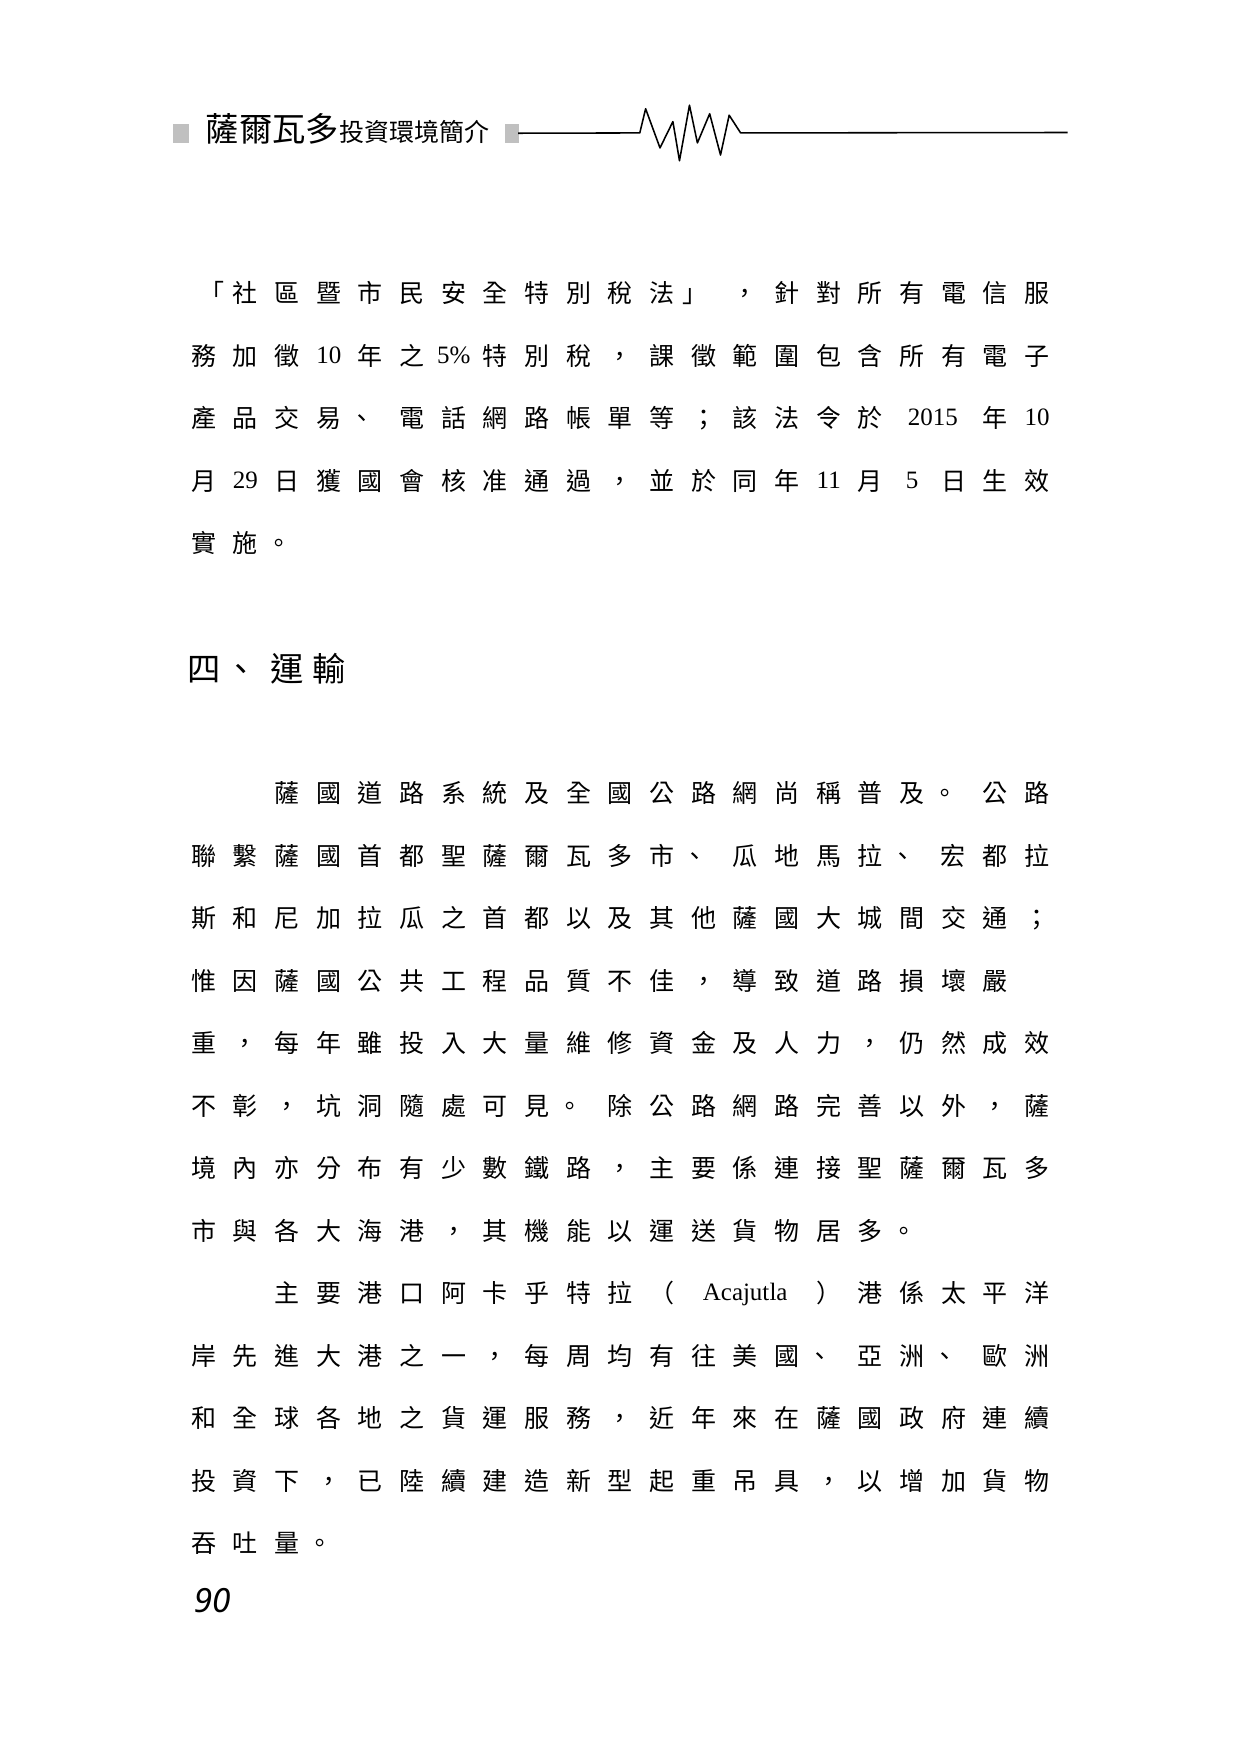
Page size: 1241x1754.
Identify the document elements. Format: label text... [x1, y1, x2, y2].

text 薩國道路系統及全國公路網尚稱普及。公路聯繫薩國首都聖薩爾瓦多市、瓜地馬拉、宏都拉斯和尼加拉瓜之首都以及其他薩國大城間交通；惟因薩國公共工程品質不佳，導致道路損壞嚴重，每年雖投入大量維修資金及人力，仍然成效不彰，坑洞隨處可見。除公路網路完善以外，薩境內亦分布有少數鐵路，主要係連接聖薩爾瓦多市與各大海港，其機能以運送貨物居多。 [183, 750, 1058, 1250]
text 「社區暨市民安全特別稅法」，針對所有電信服務加徵10年之5%特別稅，課徵範圍包含所有電子產品交易、電話網路帳單等；該法令於2015年10月29日獲國會核准通過，並於同年11月5日生效實施。 [183, 250, 1058, 563]
text 四、運輸 [183, 625, 1058, 688]
text 主要港口阿卡乎特拉（Acajutla）港係太平洋岸先進大港之一，每周均有往美國、亞洲、歐洲和全球各地之貨運服務，近年來在薩國政府連續投資下，已陸續建造新型起重吊具，以增加貨物吞吐量。 [183, 1250, 1058, 1563]
